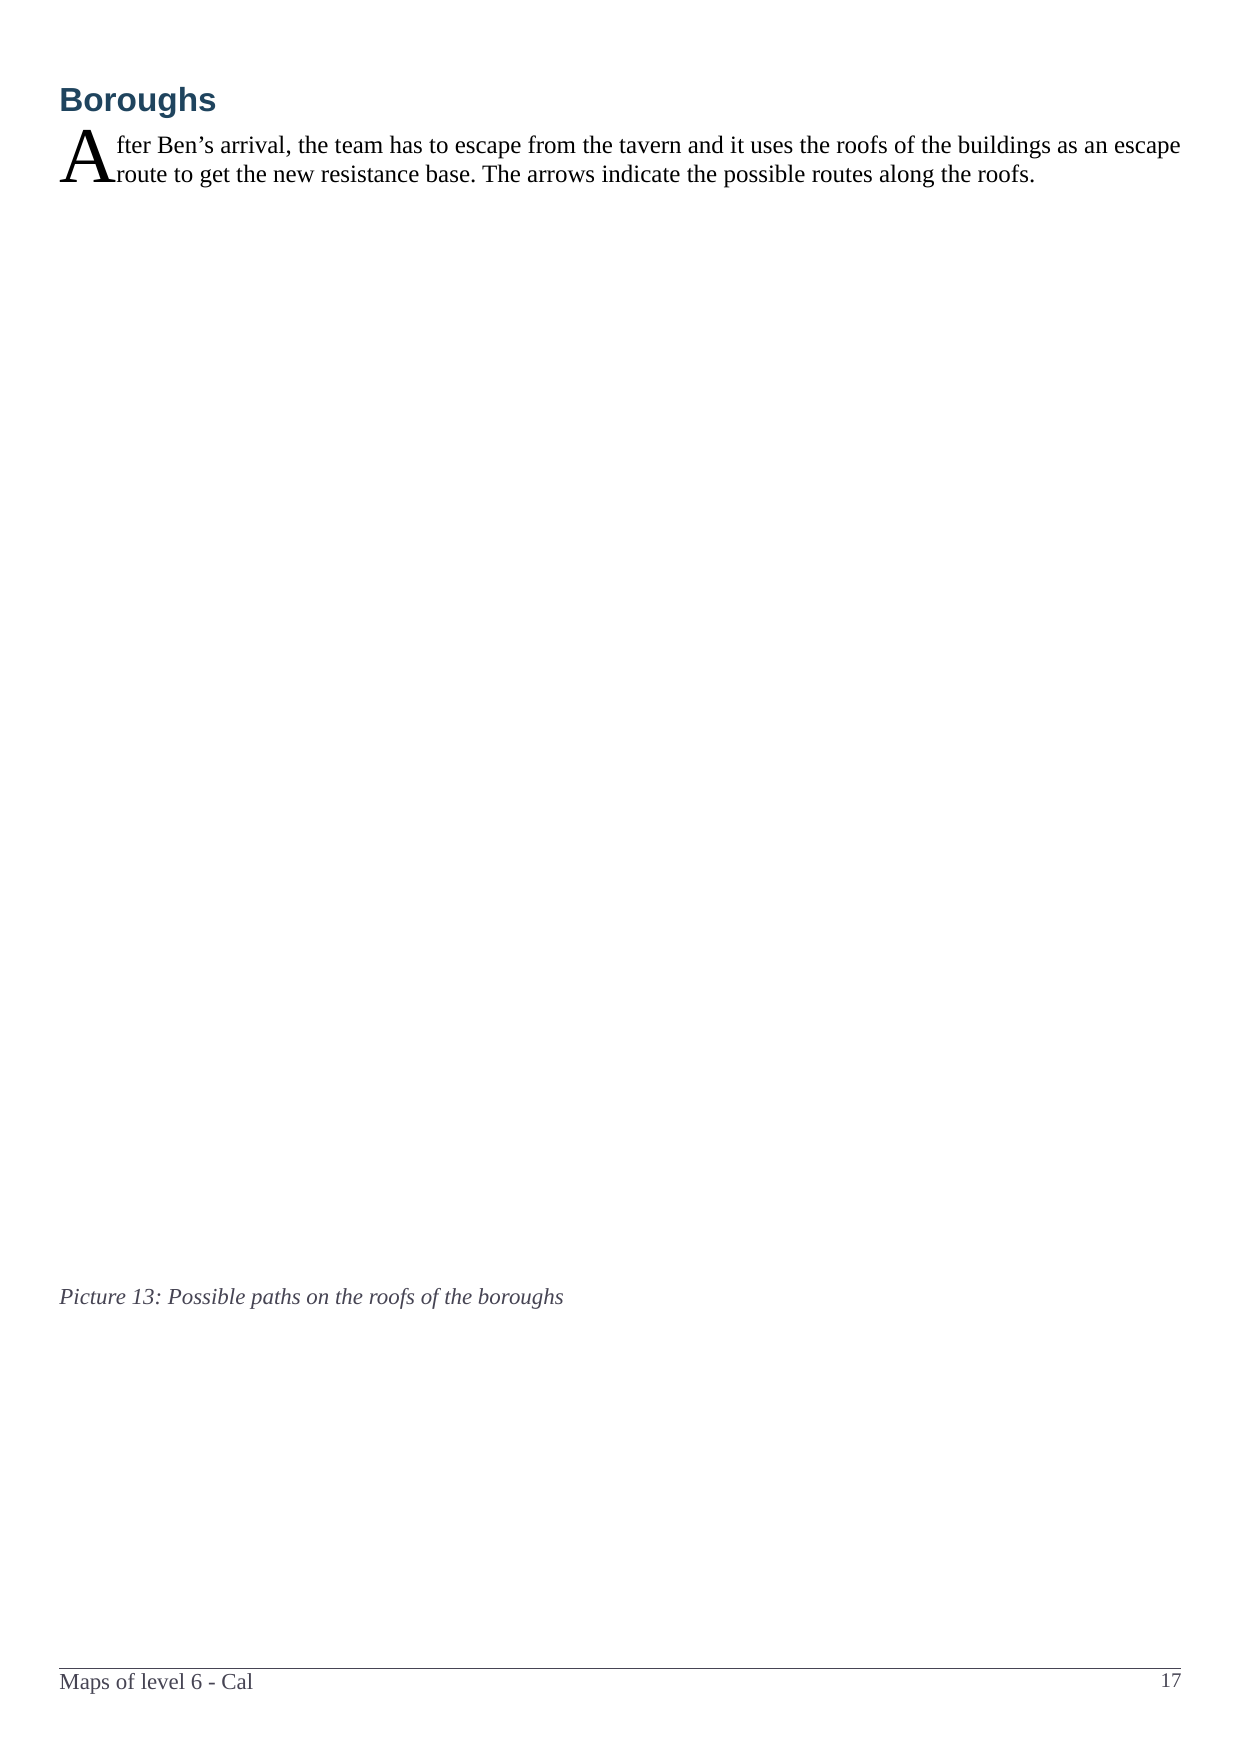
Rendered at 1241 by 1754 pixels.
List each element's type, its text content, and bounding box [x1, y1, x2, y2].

text Picture 13: Possible paths on the roofs of the boroughs [59, 206, 1160, 1309]
subtitle Boroughs [59, 80, 1181, 118]
text After Ben’s arrival, the team has to escape from the tavern and it uses the roofs of the buildings as an escape route to get the new resistance base. The arrows indicate the possible routes along the roofs. [59, 131, 1181, 188]
